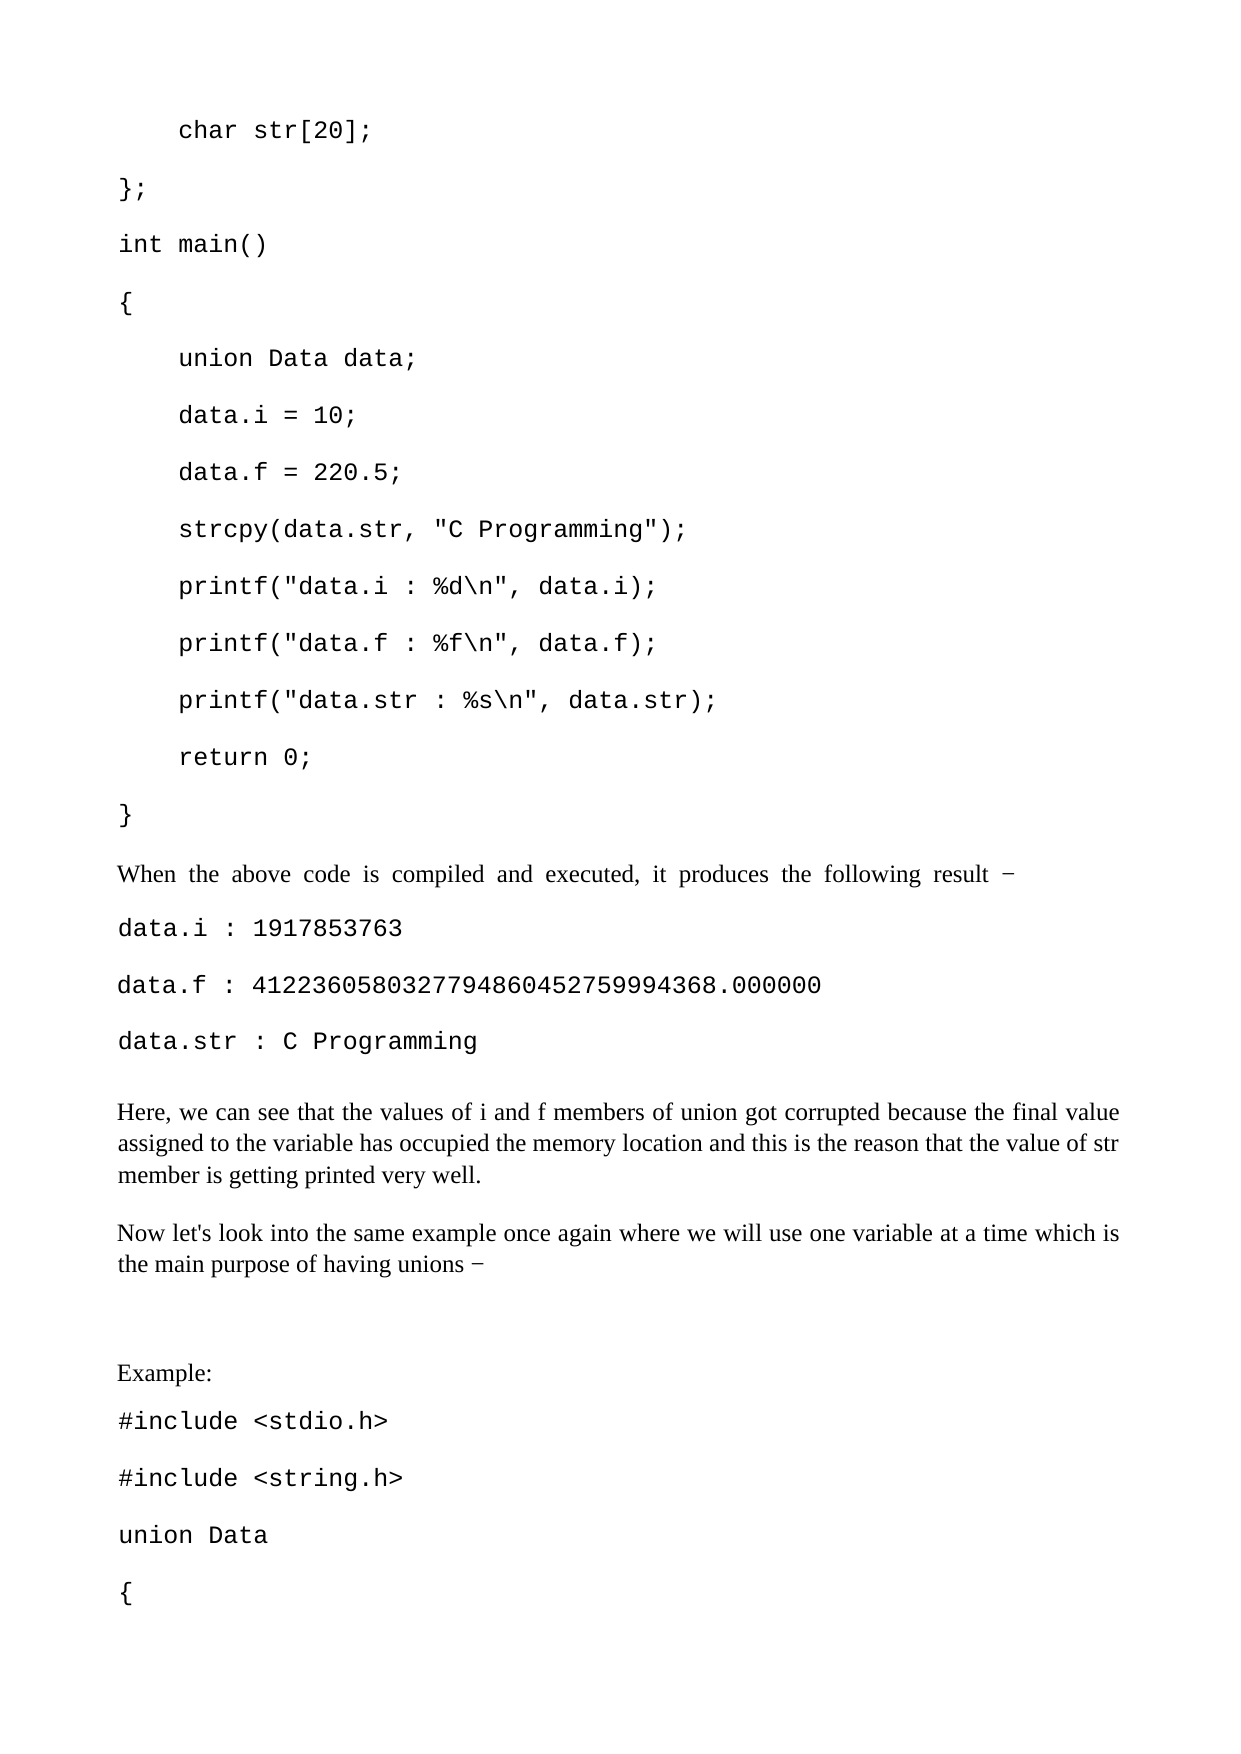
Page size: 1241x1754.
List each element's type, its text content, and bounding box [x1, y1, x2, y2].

text Here, we can see that the values of i and f members of union got corrupted because the final value assigned to the variable has occupied the memory location and this is the reason that the value of str member is getting printed very well. [117, 1097, 1121, 1188]
text char str[20]; [118, 118, 1122, 146]
text }; [118, 175, 1122, 203]
text data.f : 4122360580327794860452759994368.000000 data.str : C Programming [117, 973, 938, 1057]
text return 0; [118, 745, 1122, 773]
text union Data data; [118, 346, 1122, 374]
text { [118, 289, 1122, 317]
text int main() [118, 232, 1122, 260]
text #include <stdio.h> [118, 1408, 1122, 1437]
text { [118, 1579, 1122, 1608]
text data.f = 220.5; [118, 460, 1122, 488]
text Example: [117, 1358, 1121, 1387]
text union Data [118, 1522, 1122, 1551]
text data.i = 10; [118, 403, 1122, 431]
text Now let's look into the same example once again where we will use one variable at a time which is the main purpose of having unions − [117, 1218, 1121, 1278]
text #include <string.h> [118, 1465, 1122, 1494]
text printf("data.i : %d\n", data.i); [118, 574, 1122, 602]
text printf("data.f : %f\n", data.f); [118, 631, 1122, 659]
text When the above code is compiled and executed, it produces the following result − data.i : 1917853763 [117, 859, 1016, 944]
text } [118, 802, 1122, 830]
text printf("data.str : %s\n", data.str); [118, 688, 1122, 716]
text strcpy(data.str, "C Programming"); [118, 517, 1122, 545]
